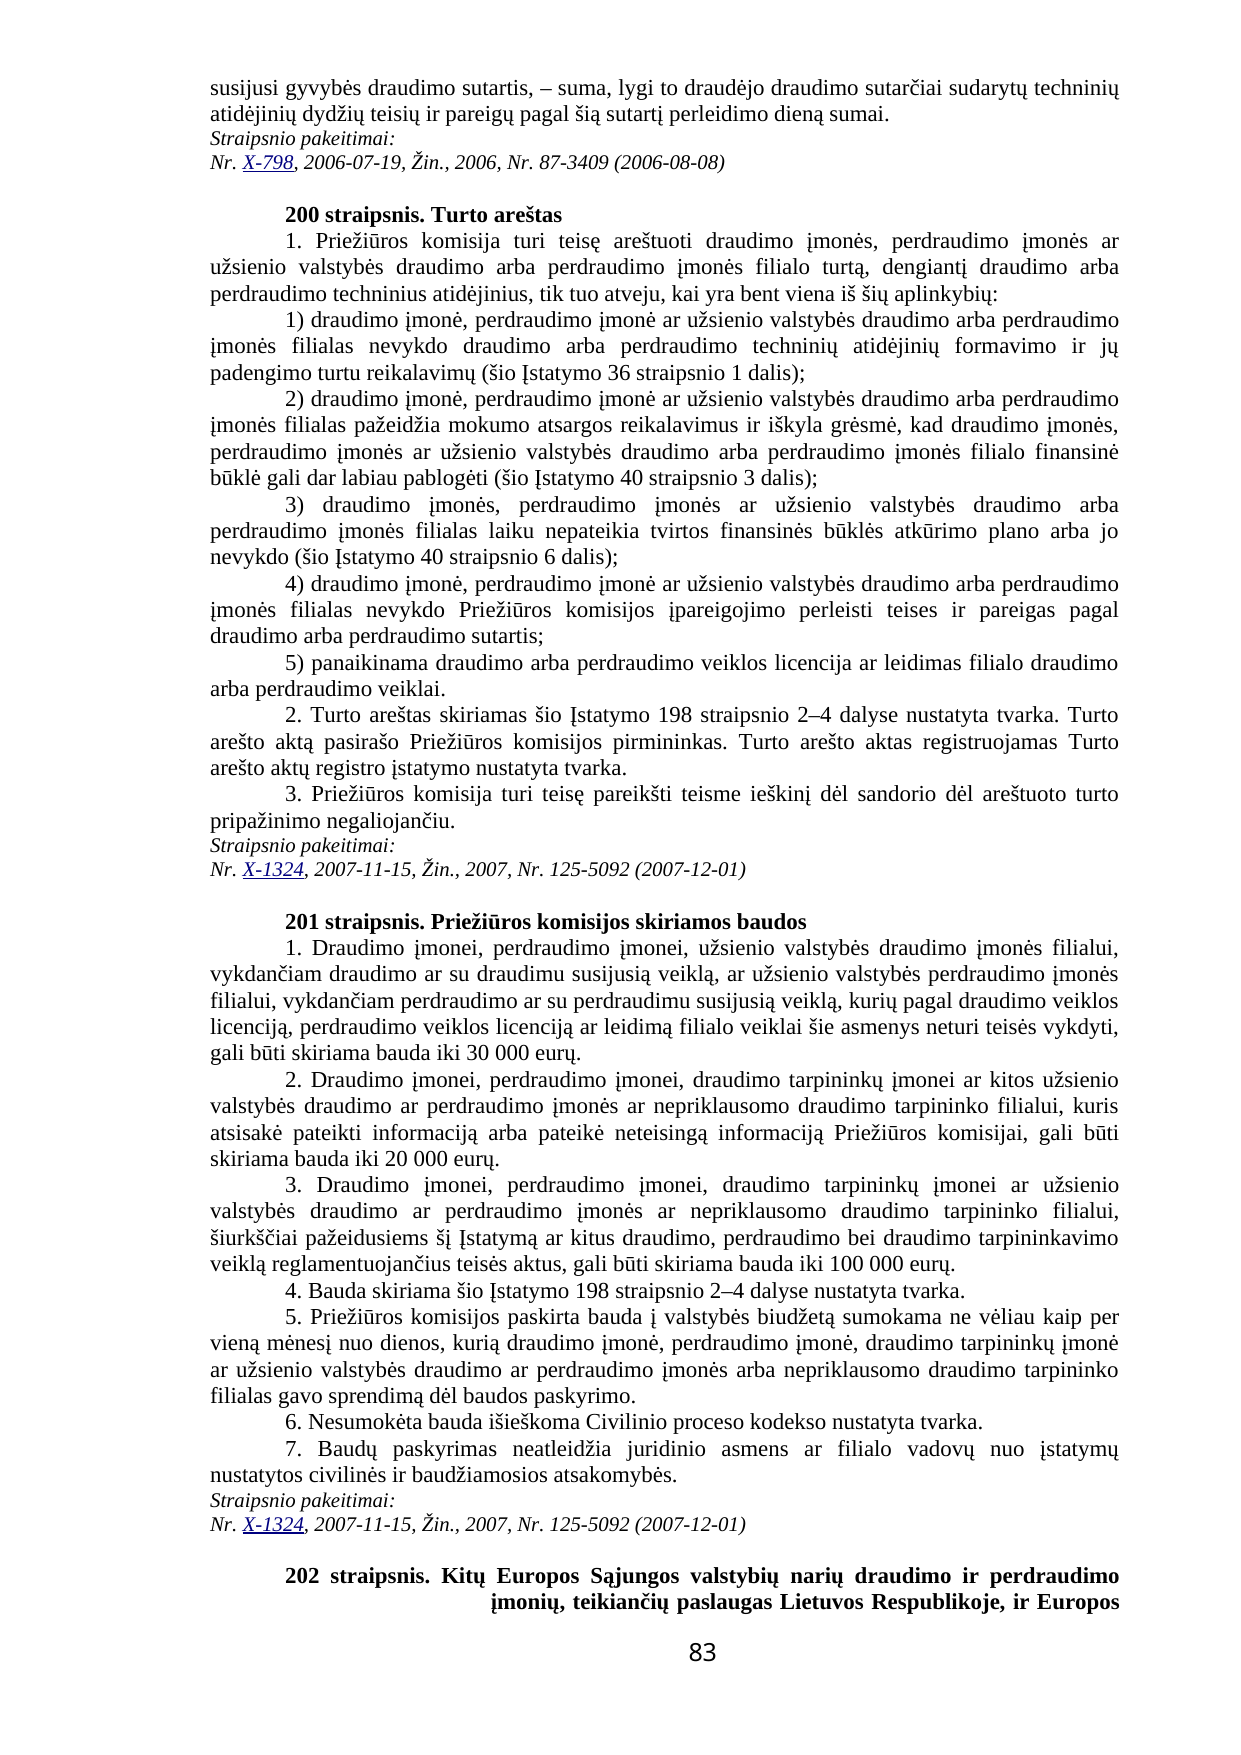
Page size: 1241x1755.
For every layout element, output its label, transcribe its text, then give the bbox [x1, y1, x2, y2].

text 3. Draudimo įmonei, perdraudimo įmonei, draudimo tarpininkų įmonei ar užsienio valstybės draudimo ar perdraudimo įmonės ar nepriklausomo draudimo tarpininko filialui, šiurkščiai pažeidusiems šį Įstatymą ar kitus draudimo, perdraudimo bei draudimo tarpininkavimo veiklą reglamentuojančius teisės aktus, gali būti skiriama bauda iki 100 000 eurų. [210, 1171, 1120, 1277]
text 7. Baudų paskyrimas neatleidžia juridinio asmens ar filialo vadovų nuo įstatymų nustatytos civilinės ir baudžiamosios atsakomybės. [210, 1435, 1120, 1487]
text 1. Draudimo įmonei, perdraudimo įmonei, užsienio valstybės draudimo įmonės filialui, vykdančiam draudimo ar su draudimu susijusią veiklą, ar užsienio valstybės perdraudimo įmonės filialui, vykdančiam perdraudimo ar su perdraudimu susijusią veiklą, kurių pagal draudimo veiklos licenciją, perdraudimo veiklos licenciją ar leidimą filialo veiklai šie asmenys neturi teisės vykdyti, gali būti skiriama bauda iki 30 000 eurų. [210, 934, 1120, 1066]
text 3) draudimo įmonės, perdraudimo įmonės ar užsienio valstybės draudimo arba perdraudimo įmonės filialas laiku nepateikia tvirtos finansinės būklės atkūrimo plano arba jo nevykdo (šio Įstatymo 40 straipsnio 6 dalis); [210, 491, 1120, 570]
text 3. Priežiūros komisija turi teisę pareikšti teisme ieškinį dėl sandorio dėl areštuoto turto pripažinimo negaliojančiu. [210, 781, 1120, 833]
text Nr. X-798, 2006-07-19, Žin., 2006, Nr. 87-3409 (2006-08-08) [210, 150, 1120, 174]
text 2. Turto areštas skiriamas šio Įstatymo 198 straipsnio 2–4 dalyse nustatyta tvarka. Turto arešto aktą pasirašo Priežiūros komisijos pirmininkas. Turto arešto aktas registruojamas Turto arešto aktų registro įstatymo nustatyta tvarka. [210, 701, 1120, 781]
text 2. Draudimo įmonei, perdraudimo įmonei, draudimo tarpininkų įmonei ar kitos užsienio valstybės draudimo ar perdraudimo įmonės ar nepriklausomo draudimo tarpininko filialui, kuris atsisakė pateikti informaciją arba pateikė neteisingą informaciją Priežiūros komisijai, gali būti skiriama bauda iki 20 000 eurų. [210, 1066, 1120, 1171]
text 202 straipsnis. Kitų Europos Sąjungos valstybių narių draudimo ir perdraudimo įmonių, teikiančių paslaugas Lietuvos Respublikoje, ir Europos [285, 1562, 1120, 1615]
text 1. Priežiūros komisija turi teisę areštuoti draudimo įmonės, perdraudimo įmonės ar užsienio valstybės draudimo arba perdraudimo įmonės filialo turtą, dengiantį draudimo arba perdraudimo techninius atidėjinius, tik tuo atveju, kai yra bent viena iš šių aplinkybių: [210, 227, 1120, 306]
text Straipsnio pakeitimai: [210, 1487, 1120, 1512]
text 2) draudimo įmonė, perdraudimo įmonė ar užsienio valstybės draudimo arba perdraudimo įmonės filialas pažeidžia mokumo atsargos reikalavimus ir iškyla grėsmė, kad draudimo įmonės, perdraudimo įmonės ar užsienio valstybės draudimo arba perdraudimo įmonės filialo finansinė būklė gali dar labiau pablogėti (šio Įstatymo 40 straipsnio 3 dalis); [210, 385, 1120, 491]
text 200 straipsnis. Turto areštas [210, 201, 1120, 227]
text 4) draudimo įmonė, perdraudimo įmonė ar užsienio valstybės draudimo arba perdraudimo įmonės filialas nevykdo Priežiūros komisijos įpareigojimo perleisti teises ir pareigas pagal draudimo arba perdraudimo sutartis; [210, 570, 1120, 649]
text 5. Priežiūros komisijos paskirta bauda į valstybės biudžetą sumokama ne vėliau kaip per vieną mėnesį nuo dienos, kurią draudimo įmonė, perdraudimo įmonė, draudimo tarpininkų įmonė ar užsienio valstybės draudimo ar perdraudimo įmonės arba nepriklausomo draudimo tarpininko filialas gavo sprendimą dėl baudos paskyrimo. [210, 1303, 1120, 1408]
text 5) panaikinama draudimo arba perdraudimo veiklos licencija ar leidimas filialo draudimo arba perdraudimo veiklai. [210, 649, 1120, 701]
text susijusi gyvybės draudimo sutartis, – suma, lygi to draudėjo draudimo sutarčiai sudarytų techninių atidėjinių dydžių teisių ir pareigų pagal šią sutartį perleidimo dieną sumai. [210, 73, 1120, 126]
text Straipsnio pakeitimai: [210, 833, 1120, 857]
text 6. Nesumokėta bauda išieškoma Civilinio proceso kodekso nustatyta tvarka. [210, 1408, 1120, 1435]
text 1) draudimo įmonė, perdraudimo įmonė ar užsienio valstybės draudimo arba perdraudimo įmonės filialas nevykdo draudimo arba perdraudimo techninių atidėjinių formavimo ir jų padengimo turtu reikalavimų (šio Įstatymo 36 straipsnio 1 dalis); [210, 306, 1120, 385]
text Straipsnio pakeitimai: [210, 126, 1120, 150]
text Nr. X-1324, 2007-11-15, Žin., 2007, Nr. 125-5092 (2007-12-01) [210, 857, 1120, 881]
text 4. Bauda skiriama šio Įstatymo 198 straipsnio 2–4 dalyse nustatyta tvarka. [210, 1277, 1120, 1303]
text 201 straipsnis. Priežiūros komisijos skiriamos baudos [210, 908, 1120, 934]
text Nr. X-1324, 2007-11-15, Žin., 2007, Nr. 125-5092 (2007-12-01) [210, 1512, 1120, 1536]
